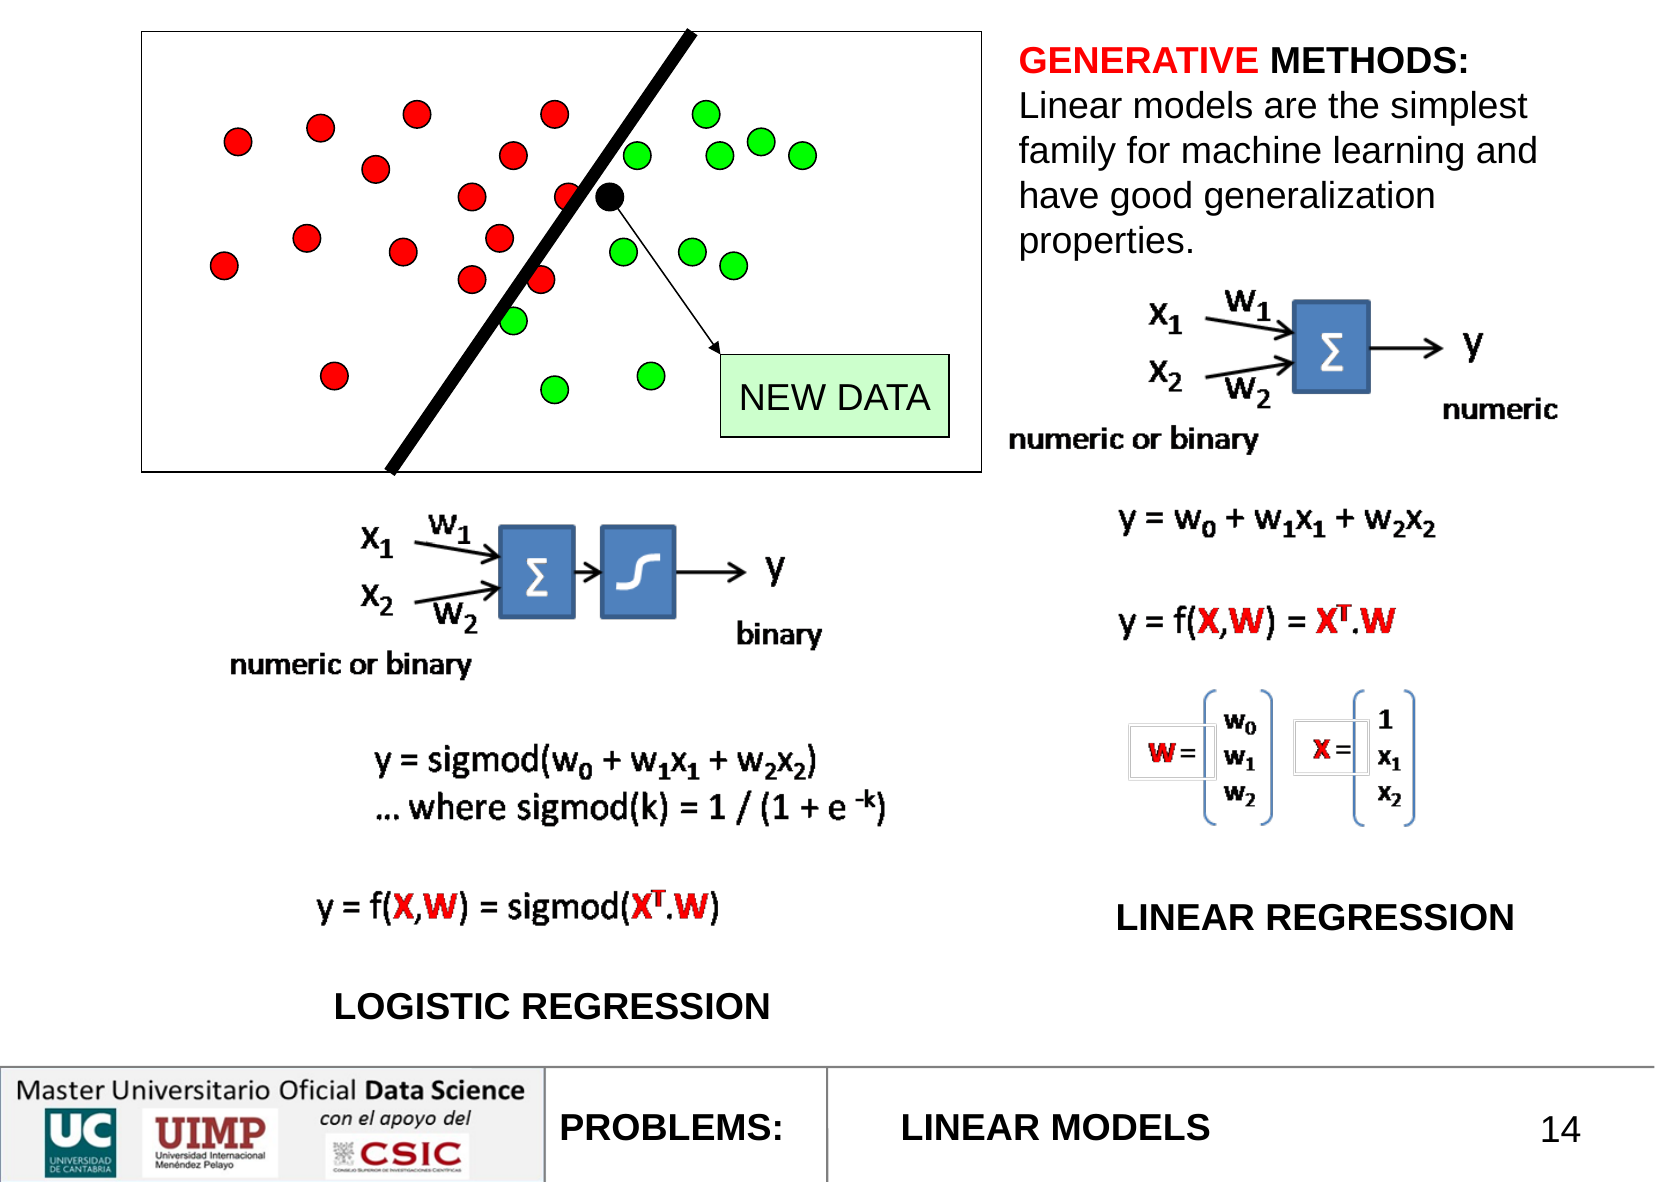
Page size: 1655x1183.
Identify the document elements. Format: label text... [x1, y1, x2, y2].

picture [208, 490, 910, 975]
text_box [141, 31, 684, 473]
text_box LINEAR MODELS [885, 1095, 1486, 1148]
text_box NEW DATA [720, 354, 950, 437]
text_box [398, 31, 982, 473]
text_box LINEAR REGRESSION [1100, 885, 1536, 943]
picture [0, 1068, 543, 1182]
text_box GENERATIVE METHODS: Linear models are the simplest family for machine learning and have good generalization properties. [1003, 28, 1607, 254]
picture [986, 253, 1579, 851]
picture [546, 1074, 550, 1182]
text_box [1474, 1095, 1597, 1159]
text_box LOGISTIC REGRESSION [318, 974, 815, 1074]
